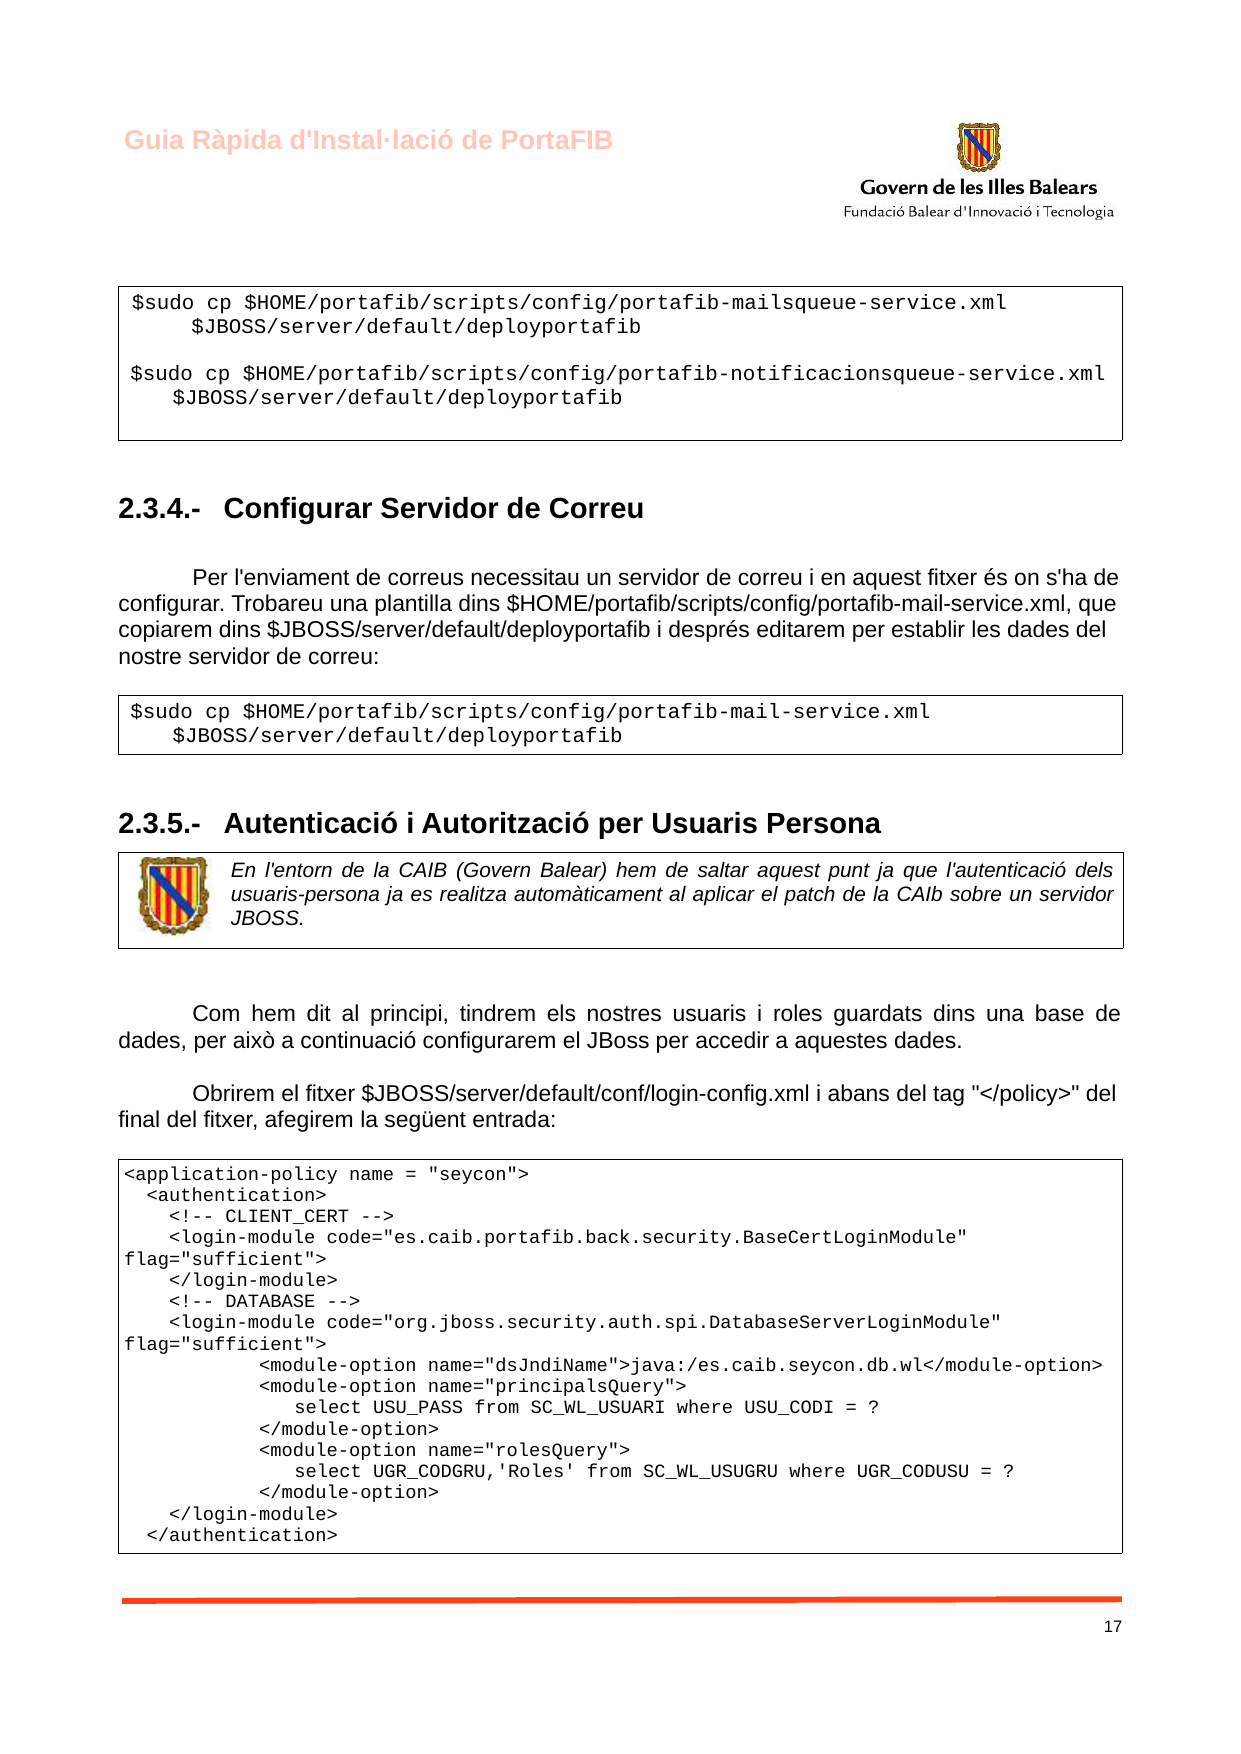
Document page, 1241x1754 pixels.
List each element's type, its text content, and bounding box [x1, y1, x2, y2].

picture [134, 857, 214, 937]
table_header $sudo cp $HOME/portafib/scripts/config/portafib-mail-service.xml $JBOSS/server/default/deployportafib [119, 696, 1122, 754]
table_header <application-policy name = "seycon"> <authentication> <!-- CLIENT_CERT --> <login-module code="es.caib.portafib.back.security.BaseCertLoginModule" flag="sufficient"> </login-module> <!-- DATABASE --> <login-module code="org.jboss.security.auth.spi.DatabaseServerLoginModule" flag="sufficient"> <module-option name="dsJndiName">java:/es.caib.seycon.db.wl</module-option> <module-option name="principalsQuery"> select USU_PASS from SC_WL_USUARI where USU_CODI = ? </module-option> <module-option name="rolesQuery"> select UGR_CODGRU,'Roles' from SC_WL_USUGRU where UGR_CODUSU = ? </module-option> </login-module> </authentication> [119, 1160, 1122, 1553]
picture [840, 123, 1117, 220]
subtitle Configurar Servidor de Correu [118, 491, 1122, 525]
table_header $sudo cp $HOME/portafib/scripts/config/portafib-mailsqueue-service.xml $JBOSS/server/default/deployportafib $sudo cp $HOME/portafib/scripts/config/portafib-notificacionsqueue-service.xml $JBOSS/server/default/deployportafib [119, 287, 1122, 440]
text Com hem dit al principi, tindrem els nostres usuaris i roles guardats dins una base de dades, per això a continuació configurarem el JBoss per accedir a aquestes dades. [118, 1000, 1122, 1053]
text Obrirem el fitxer $JBOSS/server/default/conf/login-config.xml i abans del tag "</policy>" del final del fitxer, afegirem la següent entrada: [118, 1079, 1122, 1132]
subtitle Autenticació i Autorització per Usuaris Persona [118, 806, 1122, 839]
table_header [119, 853, 225, 948]
text Per l'enviament de correus necessitau un servidor de correu i en aquest fitxer és on s'ha de configurar. Trobareu una plantilla dins $HOME/portafib/scripts/config/portafib-mail-service.xml, que copiarem dins $JBOSS/server/default/deployportafib i després editarem per establir les dades del nostre servidor de correu: [118, 563, 1122, 669]
table_header En l'entorn de la CAIB (Govern Balear) hem de saltar aquest punt ja que l'autenticació dels usuaris-persona ja es realitza automàticament al aplicar el patch de la CAIb sobre un servidor JBOSS. [225, 853, 1123, 948]
